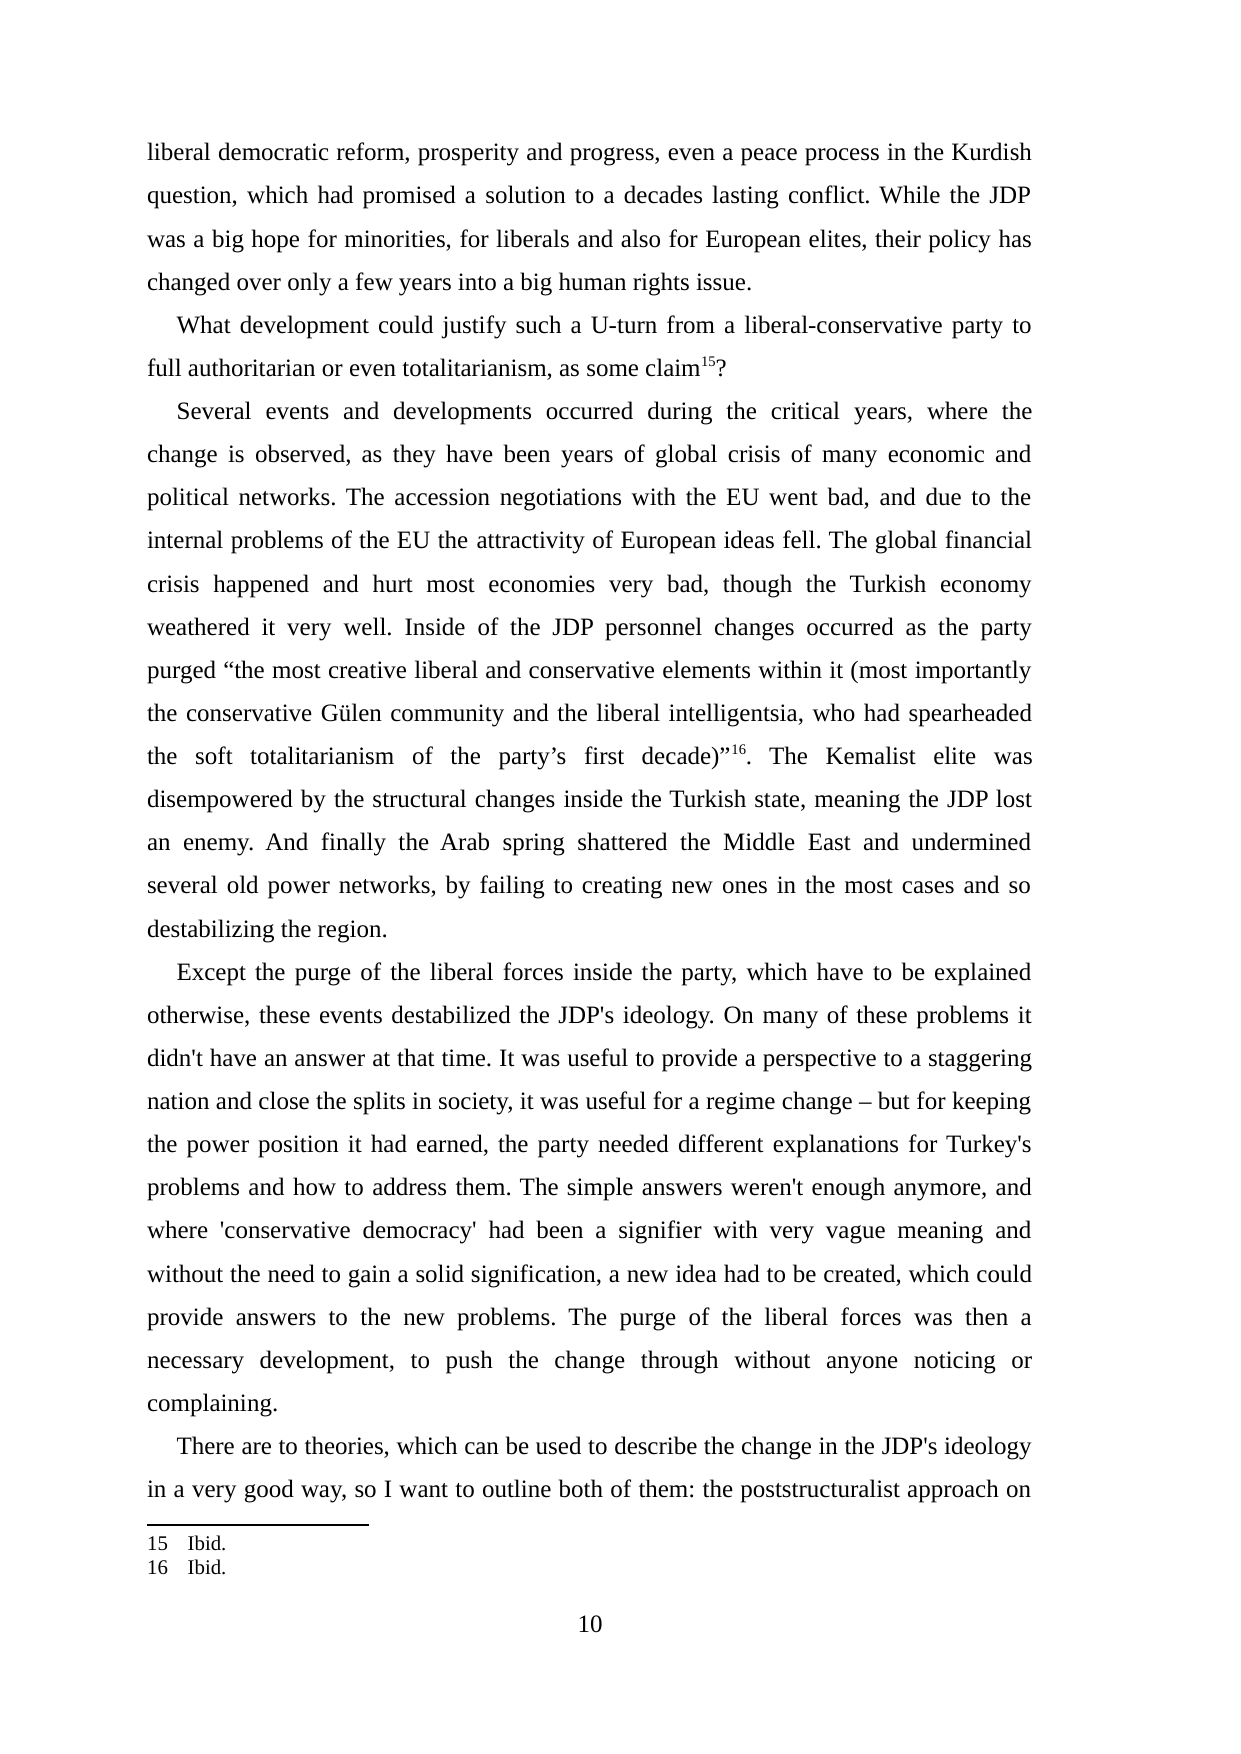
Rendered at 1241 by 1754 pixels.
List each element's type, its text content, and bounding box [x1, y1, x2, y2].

text Ibid. [147, 1531, 1033, 1555]
text Except the purge of the liberal forces inside the party, which have to be explained otherwise, these events destabilized the JDP's ideology. On many of these problems it didn't have an answer at that time. It was useful to provide a perspective to a staggering nation and close the splits in society, it was useful for a regime change – but for keeping the power position it had earned, the party needed different explanations for Turkey's problems and how to address them. The simple answers weren't enough anymore, and where 'conservative democracy' had been a signifier with very vague meaning and without the need to gain a solid signification, a new idea had to be created, which could provide answers to the new problems. The purge of the liberal forces was then a necessary development, to push the change through without anyone noticing or complaining. [147, 957, 1033, 1417]
text liberal democratic reform, prosperity and progress, even a peace process in the Kurdish question, which had promised a solution to a decades lasting conflict. While the JDP was a big hope for minorities, for liberals and also for European elites, their policy has changed over only a few years into a big human rights issue. [147, 137, 1033, 296]
text Ibid. [147, 1555, 1033, 1579]
text Several events and developments occurred during the critical years, where the change is observed, as they have been years of global crisis of many economic and political networks. The accession negotiations with the EU went bad, and due to the internal problems of the EU the attractivity of European ideas fell. The global financial crisis happened and hurt most economies very bad, though the Turkish economy weathered it very well. Inside of the JDP personnel changes occurred as the party purged “the most creative liberal and conservative elements within it (most importantly the conservative Gülen community and the liberal intelligentsia, who had spearheaded the soft totalitarianism of the party’s first decade)”. The Kemalist elite was disempowered by the structural changes inside the Turkish state, meaning the JDP lost an enemy. And finally the Arab spring shattered the Middle East and undermined several old power networks, by failing to creating new ones in the most cases and so destabilizing the region. [147, 396, 1033, 942]
text There are to theories, which can be used to describe the change in the JDP's ideology in a very good way, so I want to outline both of them: the poststructuralist approach on [147, 1431, 1033, 1503]
text What development could justify such a U-turn from a liberal-conservative party to full authoritarian or even totalitarianism, as some claim? [147, 310, 1033, 382]
